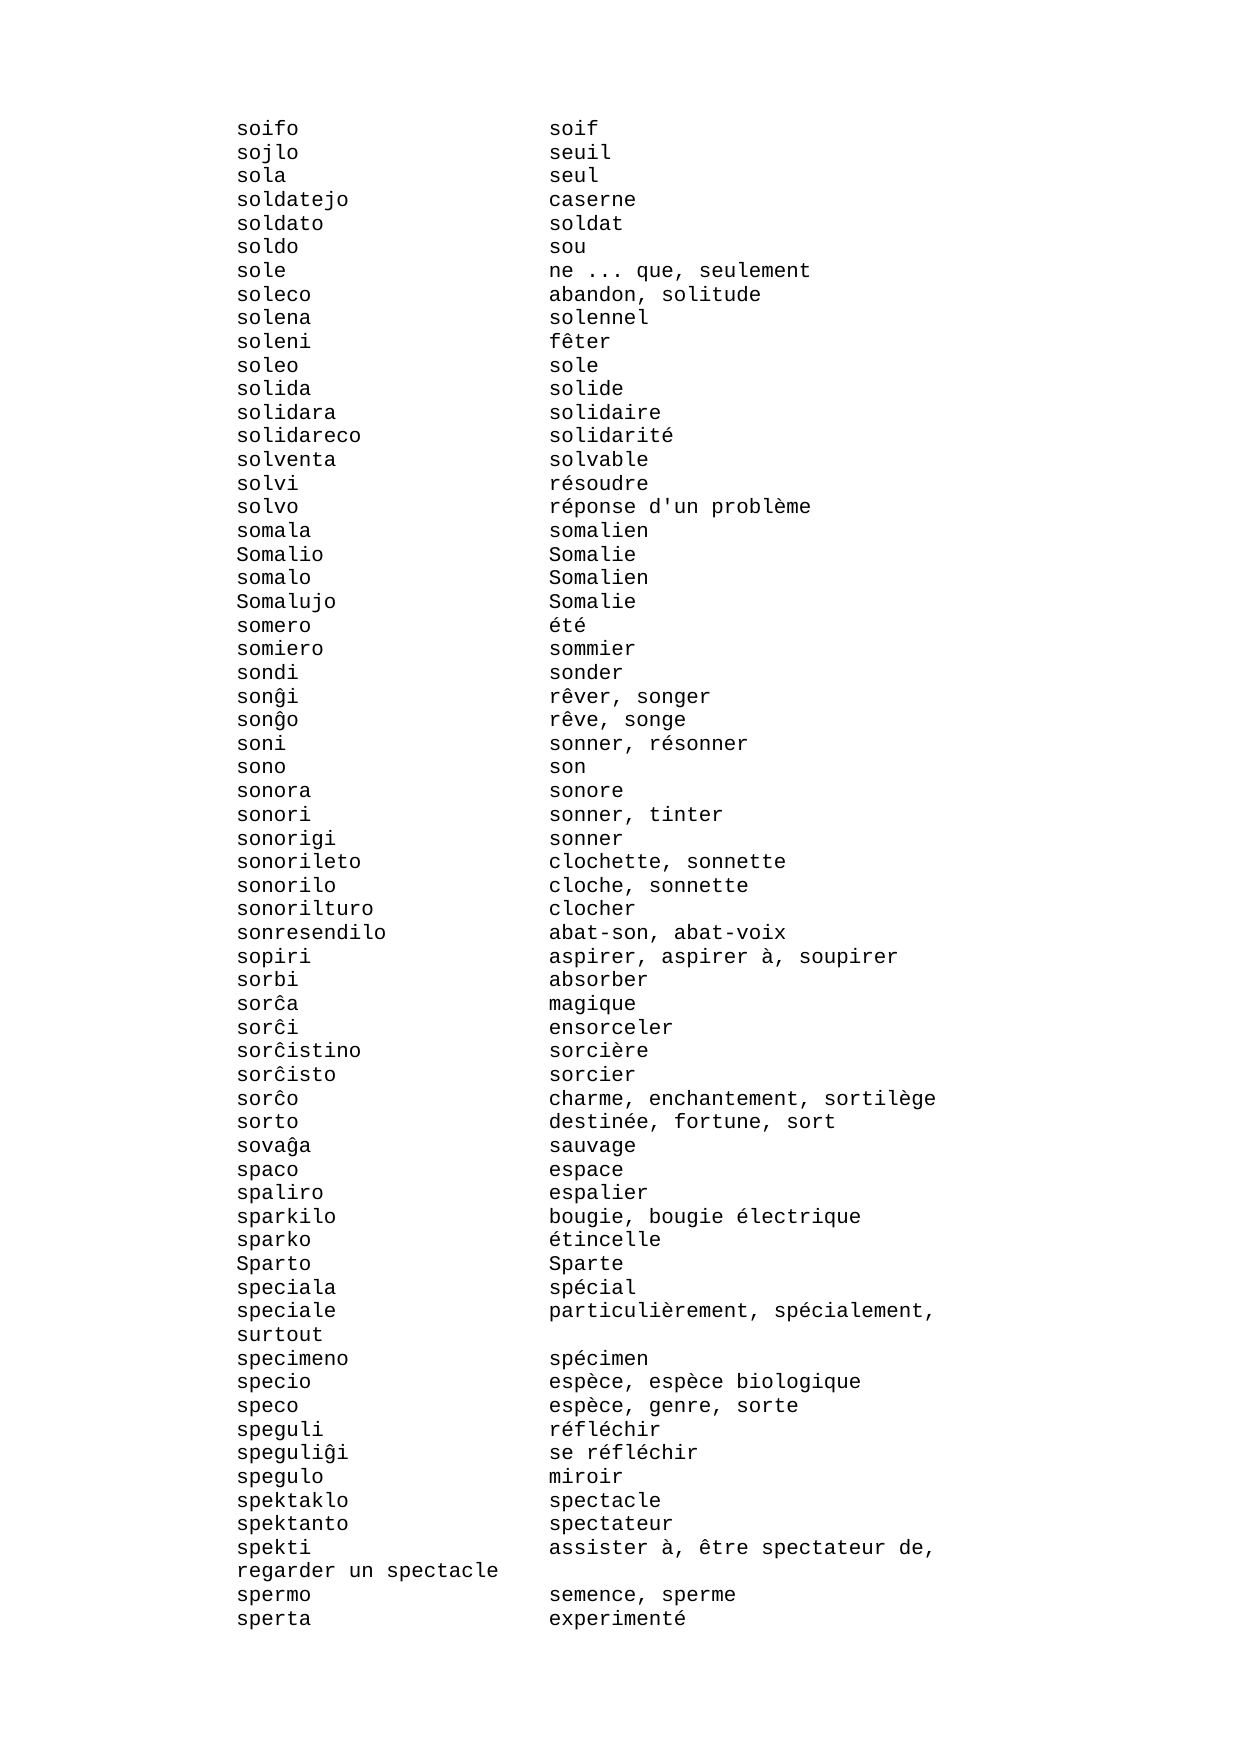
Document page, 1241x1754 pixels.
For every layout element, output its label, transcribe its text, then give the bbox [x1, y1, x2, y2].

text sola seul [236, 165, 1004, 189]
text speguli réfléchir [236, 1419, 1004, 1442]
text sparkilo bougie, bougie électrique [236, 1206, 1004, 1229]
text sono son [236, 757, 1004, 780]
text solida solide [236, 378, 1004, 402]
text soldo sou [236, 236, 1004, 260]
text specimeno spécimen [236, 1348, 1004, 1371]
text spektanto spectateur [236, 1513, 1004, 1537]
text soifo soif [236, 118, 1004, 142]
text sparko étincelle [236, 1229, 1004, 1253]
text sole ne ... que, seulement [236, 260, 1004, 284]
text soldato soldat [236, 213, 1004, 236]
text sorĉi ensorceler [236, 1017, 1004, 1040]
text sorĉisto sorcier [236, 1064, 1004, 1088]
text specio espèce, espèce biologique [236, 1371, 1004, 1395]
text solena solennel [236, 307, 1004, 331]
text soleni fêter [236, 331, 1004, 354]
text sonorilturo clocher [236, 898, 1004, 922]
text Somalujo Somalie [236, 591, 1004, 615]
text solidareco solidarité [236, 426, 1004, 449]
text sonĝo rêve, songe [236, 709, 1004, 733]
text sorto destinée, fortune, sort [236, 1111, 1004, 1135]
text sorĉa magique [236, 993, 1004, 1017]
text spegulo miroir [236, 1466, 1004, 1489]
text speco espèce, genre, sorte [236, 1395, 1004, 1419]
text speciale particulièrement, spécialement, surtout [236, 1300, 1004, 1348]
text solidara solidaire [236, 402, 1004, 426]
text soldatejo caserne [236, 189, 1004, 213]
text Sparto Sparte [236, 1253, 1004, 1277]
text sovaĝa sauvage [236, 1135, 1004, 1158]
text sorĉistino sorcière [236, 1040, 1004, 1064]
text sojlo seuil [236, 142, 1004, 165]
text sperta experimenté [236, 1608, 1004, 1631]
text sonora sonore [236, 780, 1004, 804]
text sonĝi rêver, songer [236, 686, 1004, 709]
text sopiri aspirer, aspirer à, soupirer [236, 946, 1004, 969]
text Somalio Somalie [236, 544, 1004, 567]
text somalo Somalien [236, 567, 1004, 591]
text sorĉo charme, enchantement, sortilège [236, 1088, 1004, 1111]
text somala somalien [236, 520, 1004, 544]
text spermo semence, sperme [236, 1584, 1004, 1608]
text somero été [236, 615, 1004, 638]
text solvi résoudre [236, 473, 1004, 496]
text solvo réponse d'un problème [236, 496, 1004, 520]
text sorbi absorber [236, 969, 1004, 993]
text sonorilo cloche, sonnette [236, 875, 1004, 898]
text soleco abandon, solitude [236, 284, 1004, 307]
text spaliro espalier [236, 1182, 1004, 1206]
text soni sonner, résonner [236, 733, 1004, 757]
text somiero sommier [236, 638, 1004, 662]
text spekti assister à, être spectateur de, regarder un spectacle [236, 1537, 1004, 1584]
text speguliĝi se réfléchir [236, 1442, 1004, 1466]
text sondi sonder [236, 662, 1004, 686]
text solventa solvable [236, 449, 1004, 473]
text speciala spécial [236, 1277, 1004, 1300]
text spektaklo spectacle [236, 1489, 1004, 1513]
text soleo sole [236, 354, 1004, 378]
text sonresendilo abat-son, abat-voix [236, 922, 1004, 946]
text sonori sonner, tinter [236, 804, 1004, 827]
text sonorigi sonner [236, 827, 1004, 851]
text sonorileto clochette, sonnette [236, 851, 1004, 875]
text spaco espace [236, 1158, 1004, 1182]
